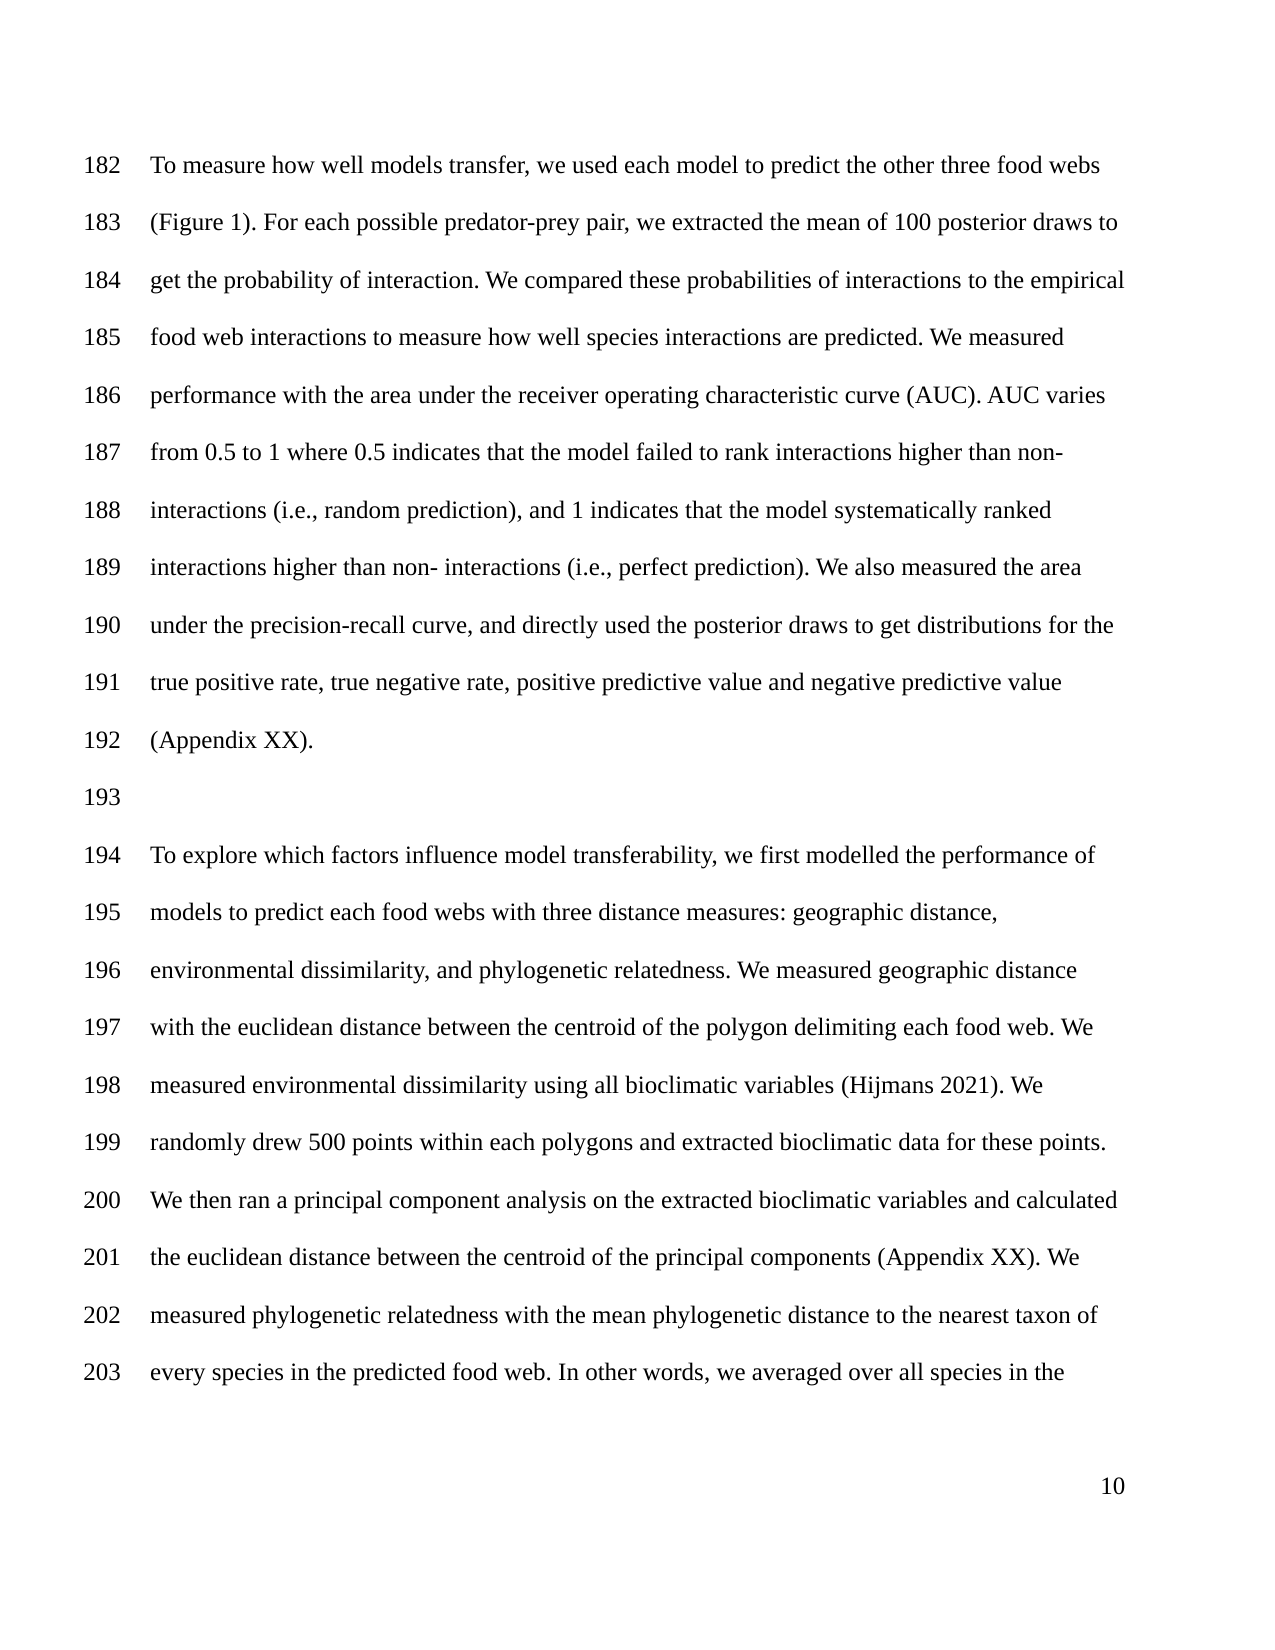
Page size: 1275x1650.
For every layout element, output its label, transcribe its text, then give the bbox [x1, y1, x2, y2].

text To explore which factors influence model transferability, we first modelled the performance of models to predict each food webs with three distance measures: geographic distance, environmental dissimilarity, and phylogenetic relatedness. We measured geographic distance with the euclidean distance between the centroid of the polygon delimiting each food web. We measured environmental dissimilarity using all bioclimatic variables (Hijmans 2021). We randomly drew 500 points within each polygons and extracted bioclimatic data for these points. We then ran a principal component analysis on the extracted bioclimatic variables and calculated the euclidean distance between the centroid of the principal components (Appendix XX). We measured phylogenetic relatedness with the mean phylogenetic distance to the nearest taxon of every species in the predicted food web. In other words, we averaged over all species in the [150, 840, 1125, 1386]
text To measure how well models transfer, we used each model to predict the other three food webs (Figure 1). For each possible predator-prey pair, we extracted the mean of 100 posterior draws to get the probability of interaction. We compared these probabilities of interactions to the empirical food web interactions to measure how well species interactions are predicted. We measured performance with the area under the receiver operating characteristic curve (AUC). AUC varies from 0.5 to 1 where 0.5 indicates that the model failed to rank interactions higher than non-interactions (i.e., random prediction), and 1 indicates that the model systematically ranked interactions higher than non- interactions (i.e., perfect prediction). We also measured the area under the precision-recall curve, and directly used the posterior draws to get distributions for the true positive rate, true negative rate, positive predictive value and negative predictive value (Appendix XX). [150, 150, 1125, 754]
